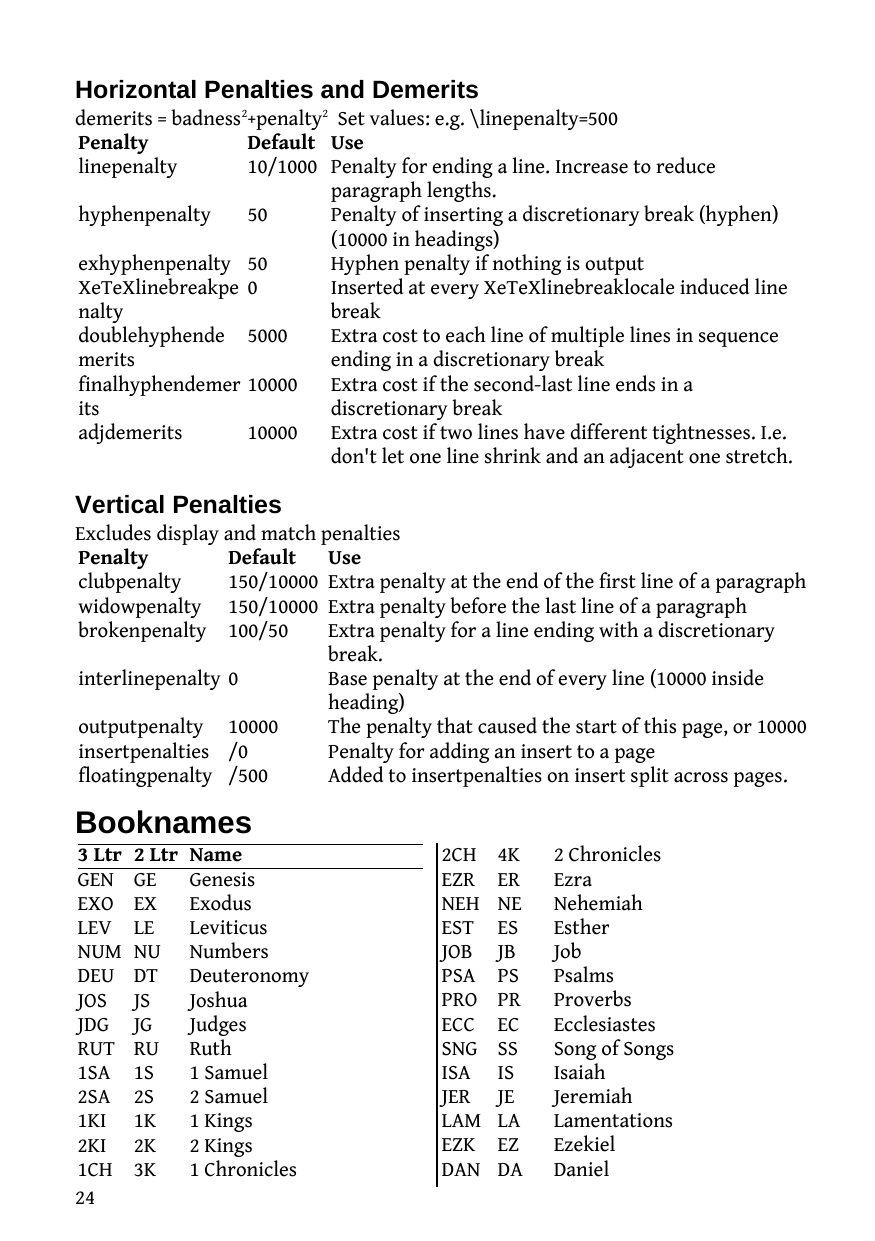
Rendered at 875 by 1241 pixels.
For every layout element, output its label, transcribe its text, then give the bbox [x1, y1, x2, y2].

table_cell Leviticus [189, 916, 423, 940]
table_cell DEU [78, 965, 133, 989]
table_cell 10000 [244, 421, 328, 469]
table_cell NE [498, 892, 553, 916]
table_cell ER [498, 868, 553, 892]
table_header Penalty [75, 131, 244, 155]
table_cell EST [441, 916, 497, 940]
table_cell EZK [441, 1134, 497, 1158]
table_cell SNG [441, 1037, 497, 1061]
table_cell Penalty for ending a line. Increase to reduce paragraph lengths. [328, 155, 796, 204]
table_cell LAM [441, 1109, 497, 1133]
table_cell JE [498, 1085, 553, 1109]
table_cell GEN [78, 869, 133, 892]
table_cell Genesis [189, 869, 423, 892]
table_cell ES [498, 916, 553, 940]
table_cell EX [134, 892, 189, 916]
table_cell 2SA [78, 1085, 133, 1109]
table_cell 2S [134, 1085, 189, 1109]
table_cell Penalty of inserting a discretionary break (hyphen) (10000 in headings) [328, 204, 796, 252]
table_cell 0 [225, 667, 325, 716]
table_cell 10000 [244, 373, 328, 421]
table_cell 5000 [244, 325, 328, 373]
table_cell finalhyphendemerits [75, 373, 244, 421]
table_cell SS [498, 1037, 553, 1061]
table_cell 2CH [441, 844, 497, 868]
table_cell Extra penalty for a line ending with a discretionary break. [325, 619, 816, 667]
table_cell 3K [134, 1158, 189, 1182]
table_cell Lamentations [554, 1109, 787, 1133]
text demerits = badness2+penalty2 Set values: e.g. \linepenalty=500 [75, 107, 799, 131]
table_cell 4K [498, 844, 553, 868]
table_cell hyphenpenalty [75, 204, 244, 252]
table_cell JDG [78, 1013, 133, 1037]
table_cell 2 Kings [189, 1134, 423, 1158]
table_cell Joshua [189, 989, 423, 1013]
table_cell EXO [78, 892, 133, 916]
table_cell 1CH [78, 1158, 133, 1182]
table_cell RUT [78, 1037, 133, 1061]
table_cell JG [134, 1013, 189, 1037]
table_cell NUM [78, 940, 133, 964]
table_cell Numbers [189, 940, 423, 964]
table_cell Ezra [554, 868, 787, 892]
table_cell interlinepenalty [75, 667, 225, 716]
table_cell DT [134, 965, 189, 989]
table_cell Jeremiah [554, 1085, 787, 1109]
table_cell Psalms [554, 964, 787, 988]
table_cell JOS [78, 989, 133, 1013]
table_cell The penalty that caused the start of this page, or 10000 [325, 716, 816, 740]
table_cell clubpenalty [75, 571, 225, 595]
table_cell Penalty for adding an insert to a page [325, 740, 816, 764]
table_cell Hyphen penalty if nothing is output [328, 252, 796, 276]
table_cell 2K [134, 1134, 189, 1158]
table_cell PR [498, 989, 553, 1013]
table_header Default [244, 131, 328, 155]
table_cell Proverbs [554, 989, 787, 1013]
table_cell RU [134, 1037, 189, 1061]
table_cell 10000 [225, 716, 325, 740]
table_cell PSA [441, 964, 497, 988]
table_header Use [325, 546, 816, 571]
table_cell 1SA [78, 1061, 133, 1085]
table_cell outputpenalty [75, 716, 225, 740]
table_cell doublehyphendemerits [75, 325, 244, 373]
table_cell DAN [441, 1158, 497, 1182]
table_cell LA [498, 1109, 553, 1133]
table_cell Extra cost if two lines have different tightnesses. I.e. don't let one line shrink and an adjacent one stretch. [328, 421, 796, 469]
table_cell ISA [441, 1061, 497, 1085]
table_header Name [189, 845, 423, 868]
table_cell Job [554, 940, 787, 964]
table_cell Daniel [554, 1158, 787, 1182]
table_cell Base penalty at the end of every line (10000 inside heading) [325, 667, 816, 716]
table_cell 150/10000 [225, 571, 325, 595]
table_cell JS [134, 989, 189, 1013]
table_cell ECC [441, 1013, 497, 1037]
table_cell Ecclesiastes [554, 1013, 787, 1037]
table_header Use [328, 131, 796, 155]
table_cell Extra cost if the second-last line ends in a discretionary break [328, 373, 796, 421]
table_cell Inserted at every XeTeXlinebreaklocale induced line break [328, 276, 796, 324]
table_cell 1S [134, 1061, 189, 1085]
table_cell Nehemiah [554, 892, 787, 916]
table_cell Judges [189, 1013, 423, 1037]
table_cell DA [498, 1158, 553, 1182]
table_cell Extra cost to each line of multiple lines in sequence ending in a discretionary break [328, 325, 796, 373]
table_header 3 Ltr [78, 845, 133, 868]
table_cell 10/1000 [244, 155, 328, 204]
table_cell 1 Chronicles [189, 1158, 423, 1182]
table_cell exhyphenpenalty [75, 252, 244, 276]
table_cell 1 Kings [189, 1110, 423, 1134]
table_cell Deuteronomy [189, 965, 423, 989]
table_cell 2KI [78, 1134, 133, 1158]
subtitle Vertical Penalties [75, 490, 799, 519]
table_cell EZ [498, 1134, 553, 1158]
table_cell 150/10000 [225, 595, 325, 619]
table_cell XeTeXlinebreakpenalty [75, 276, 244, 324]
table_cell Exodus [189, 892, 423, 916]
table_cell LE [134, 916, 189, 940]
table_header 2 Ltr [134, 845, 189, 868]
table_cell linepenalty [75, 155, 244, 204]
table_cell GE [134, 869, 189, 892]
table_cell 50 [244, 204, 328, 252]
table_cell /500 [225, 764, 325, 788]
table_cell Song of Songs [554, 1037, 787, 1061]
subtitle Booknames [75, 804, 799, 840]
table_cell IS [498, 1061, 553, 1085]
table_cell Extra penalty at the end of the first line of a paragraph [325, 571, 816, 595]
table_cell 0 [244, 276, 328, 324]
table_cell PRO [441, 989, 497, 1013]
table_cell 2 Chronicles [554, 844, 787, 868]
table_cell Extra penalty before the last line of a paragraph [325, 595, 816, 619]
table_header Penalty [75, 546, 225, 571]
table_cell 2 Samuel [189, 1085, 423, 1109]
table_cell EZR [441, 868, 497, 892]
table_cell JER [441, 1085, 497, 1109]
table_cell Ezekiel [554, 1134, 787, 1158]
table_cell 100/50 [225, 619, 325, 667]
table_cell 50 [244, 252, 328, 276]
table_cell /0 [225, 740, 325, 764]
table_cell Esther [554, 916, 787, 940]
table_cell EC [498, 1013, 553, 1037]
table_cell adjdemerits [75, 421, 244, 469]
table_cell Isaiah [554, 1061, 787, 1085]
table_cell insertpenalties [75, 740, 225, 764]
table_cell 1K [134, 1110, 189, 1134]
table_cell NEH [441, 892, 497, 916]
table_cell 1 Samuel [189, 1061, 423, 1085]
table_header Default [225, 546, 325, 571]
table_cell NU [134, 940, 189, 964]
table_cell JOB [441, 940, 497, 964]
subtitle Horizontal Penalties and Demerits [75, 75, 799, 104]
table_cell PS [498, 964, 553, 988]
table_cell brokenpenalty [75, 619, 225, 667]
table_cell widowpenalty [75, 595, 225, 619]
table_cell Ruth [189, 1037, 423, 1061]
table_cell Added to insertpenalties on insert split across pages. [325, 764, 816, 788]
table_cell floatingpenalty [75, 764, 225, 788]
table_cell JB [498, 940, 553, 964]
table_cell 1KI [78, 1110, 133, 1134]
list Excludes display and match penalties [75, 522, 799, 546]
table_cell LEV [78, 916, 133, 940]
